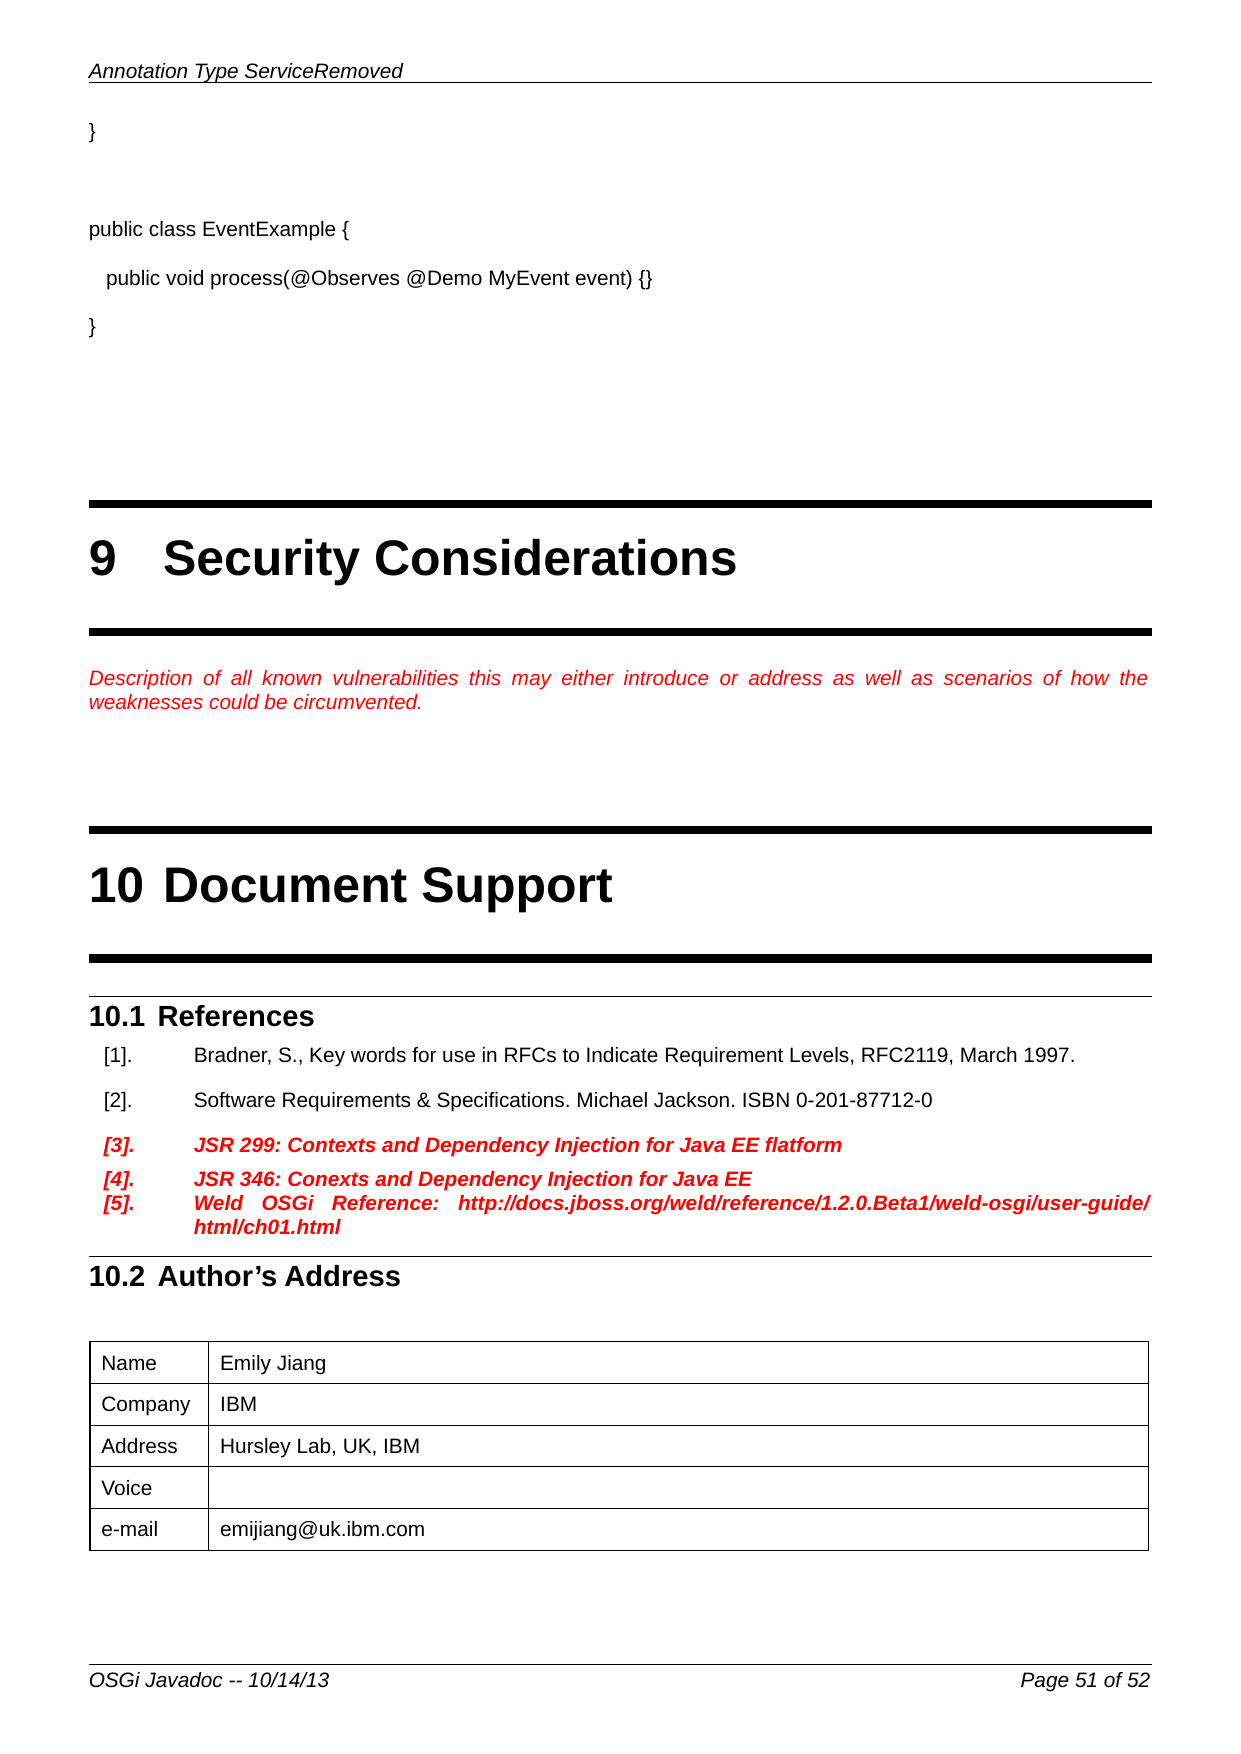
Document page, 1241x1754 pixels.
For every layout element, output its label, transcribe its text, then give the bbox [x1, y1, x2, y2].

table_cell Address [91, 1426, 208, 1466]
table_cell emijiang@uk.ibm.com [209, 1509, 1148, 1549]
table_cell [209, 1467, 1148, 1508]
text } [88, 118, 1152, 142]
table_cell Company [91, 1384, 208, 1424]
text public class EventExample { [88, 216, 1152, 240]
subtitle References [88, 997, 1152, 1033]
subtitle Security Considerations [88, 501, 1152, 636]
table_header Emily Jiang [209, 1342, 1148, 1383]
text Description of all known vulnerabilities this may either introduce or address as well as scenarios of how the weaknesses could be circumvented. [88, 666, 1152, 713]
table_cell Hursley Lab, UK, IBM [209, 1426, 1148, 1466]
text } [88, 314, 1152, 338]
list Bradner, S., Key words for use in RFCs to Indicate Requirement Levels, RFC2119, March 1997. [103, 1043, 1152, 1067]
text public void process(@Observes @Demo MyEvent event) {} [88, 265, 1152, 289]
subtitle Document Support [88, 827, 1152, 963]
table_header Name [91, 1342, 208, 1383]
table_cell IBM [209, 1384, 1148, 1424]
list JSR 299: Contexts and Dependency Injection for Java EE flatform [103, 1133, 1152, 1157]
list JSR 346: Conexts and Dependency Injection for Java EE [103, 1167, 1152, 1191]
list Software Requirements & Specifications. Michael Jackson. ISBN 0-201-87712-0 [103, 1088, 1152, 1112]
list Weld OSGi Reference: http://docs.jboss.org/weld/reference/1.2.0.Beta1/weld-osgi/user-guide/html/ch01.html [103, 1191, 1152, 1239]
subtitle Author’s Address [88, 1257, 1152, 1292]
table_cell Voice [91, 1467, 208, 1508]
table_cell e-mail [91, 1509, 208, 1549]
